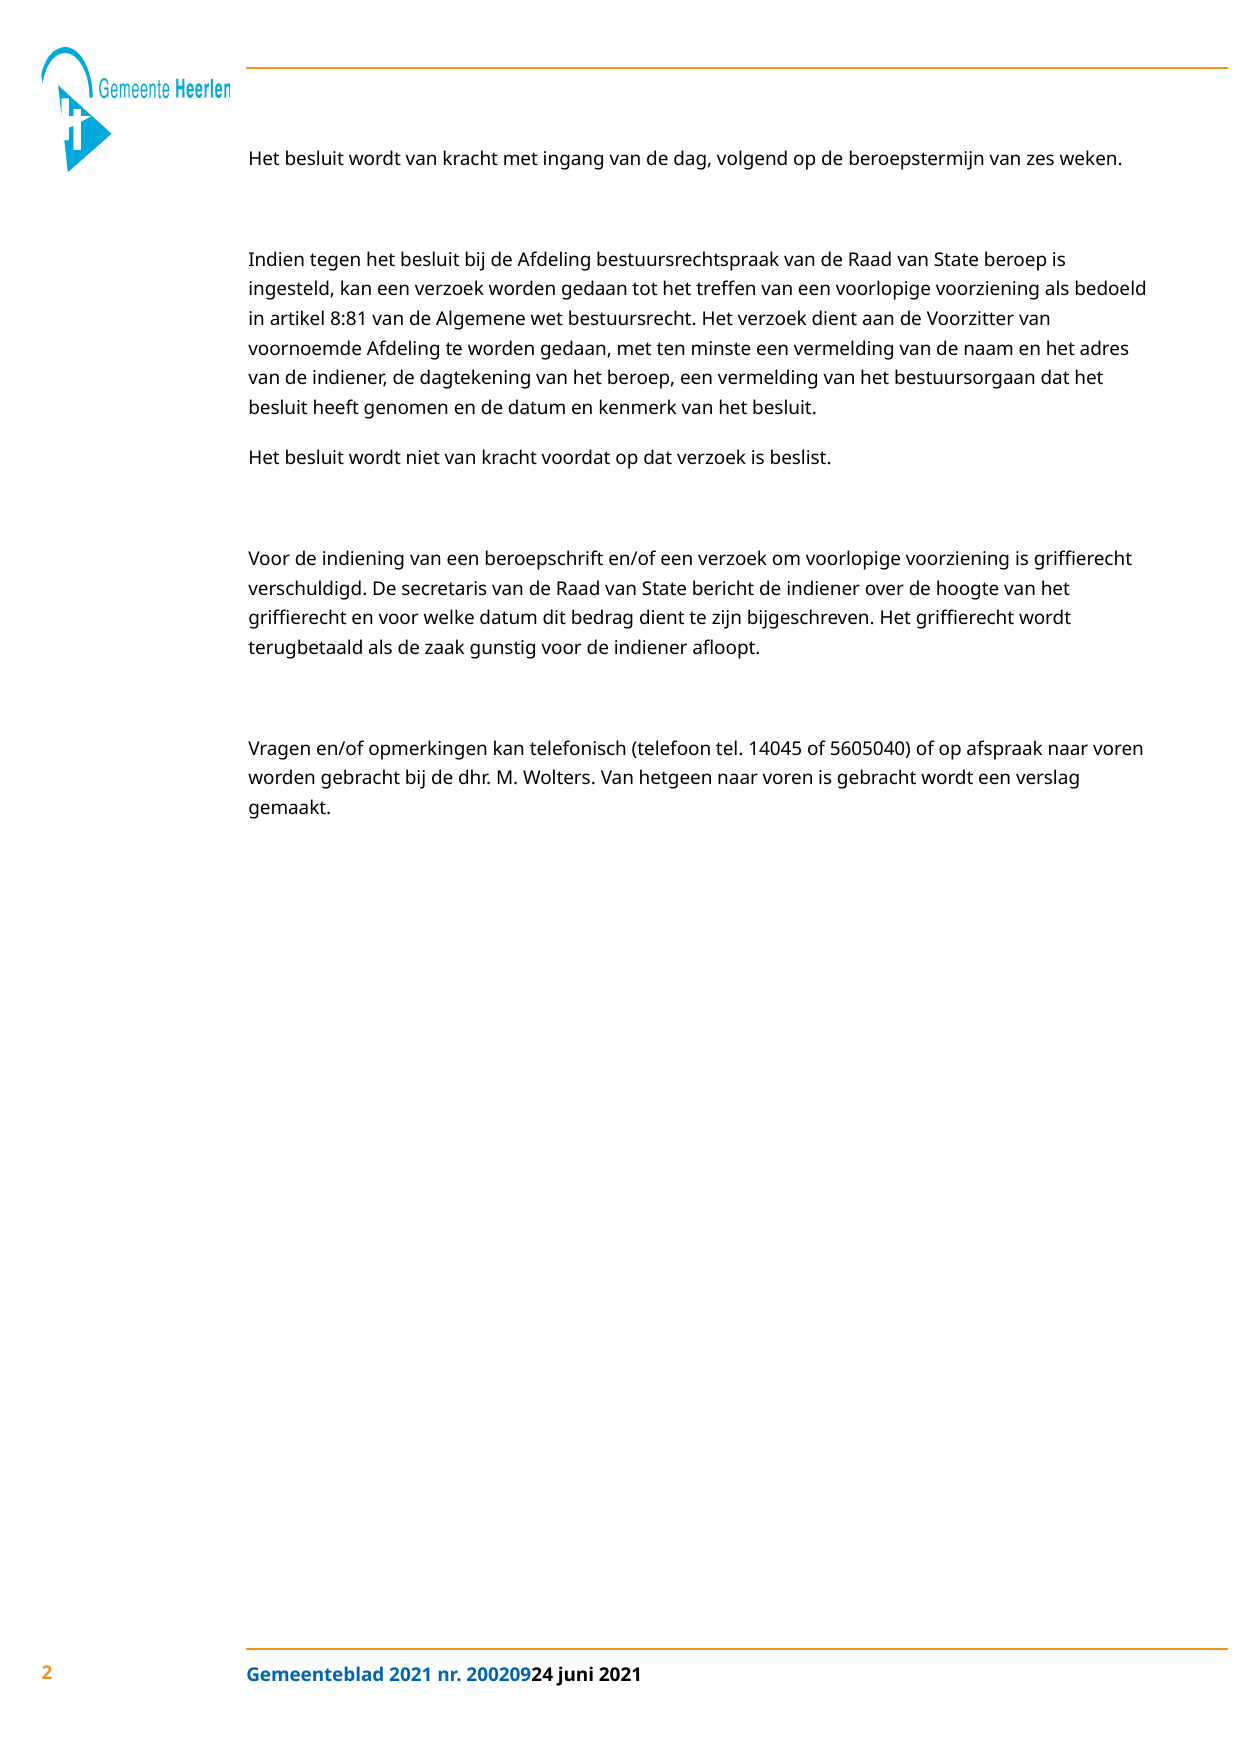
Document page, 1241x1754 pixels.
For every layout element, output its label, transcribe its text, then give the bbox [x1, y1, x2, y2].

text Vragen en/of opmerkingen kan telefonisch (telefoon tel. 14045 of 5605040) of op afspraak naar voren worden gebracht bij de dhr. M. Wolters. Van hetgeen naar voren is gebracht wordt een verslag gemaakt. [248, 735, 1152, 820]
text Het besluit wordt niet van kracht voordat op dat verzoek is beslist. [248, 444, 1152, 470]
text Voor de indiening van een beroepschrift en/of een verzoek om voorlopige voorziening is griffierecht verschuldigd. De secretaris van de Raad van State bericht de indiener over de hoogte van het griffierecht en voor welke datum dit bedrag dient te zijn bijgeschreven. Het griffierecht wordt terugbetaald als de zaak gunstig voor de indiener afloopt. [248, 545, 1152, 660]
picture [41, 47, 231, 172]
picture [41, 47, 59, 70]
text Het besluit wordt van kracht met ingang van de dag, volgend op de beroepstermijn van zes weken. [248, 145, 1152, 171]
text Indien tegen het besluit bij de Afdeling bestuursrechtspraak van de Raad van State beroep is ingesteld, kan een verzoek worden gedaan tot het treffen van een voorlopige voorziening als bedoeld in artikel 8:81 van de Algemene wet bestuursrecht. Het verzoek dient aan de Voorzitter van voornoemde Afdeling te worden gedaan, met ten minste een vermelding van de naam en het adres van de indiener, de dagtekening van het beroep, een vermelding van het bestuursorgaan dat het besluit heeft genomen en de datum en kenmerk van het besluit. [248, 246, 1152, 420]
